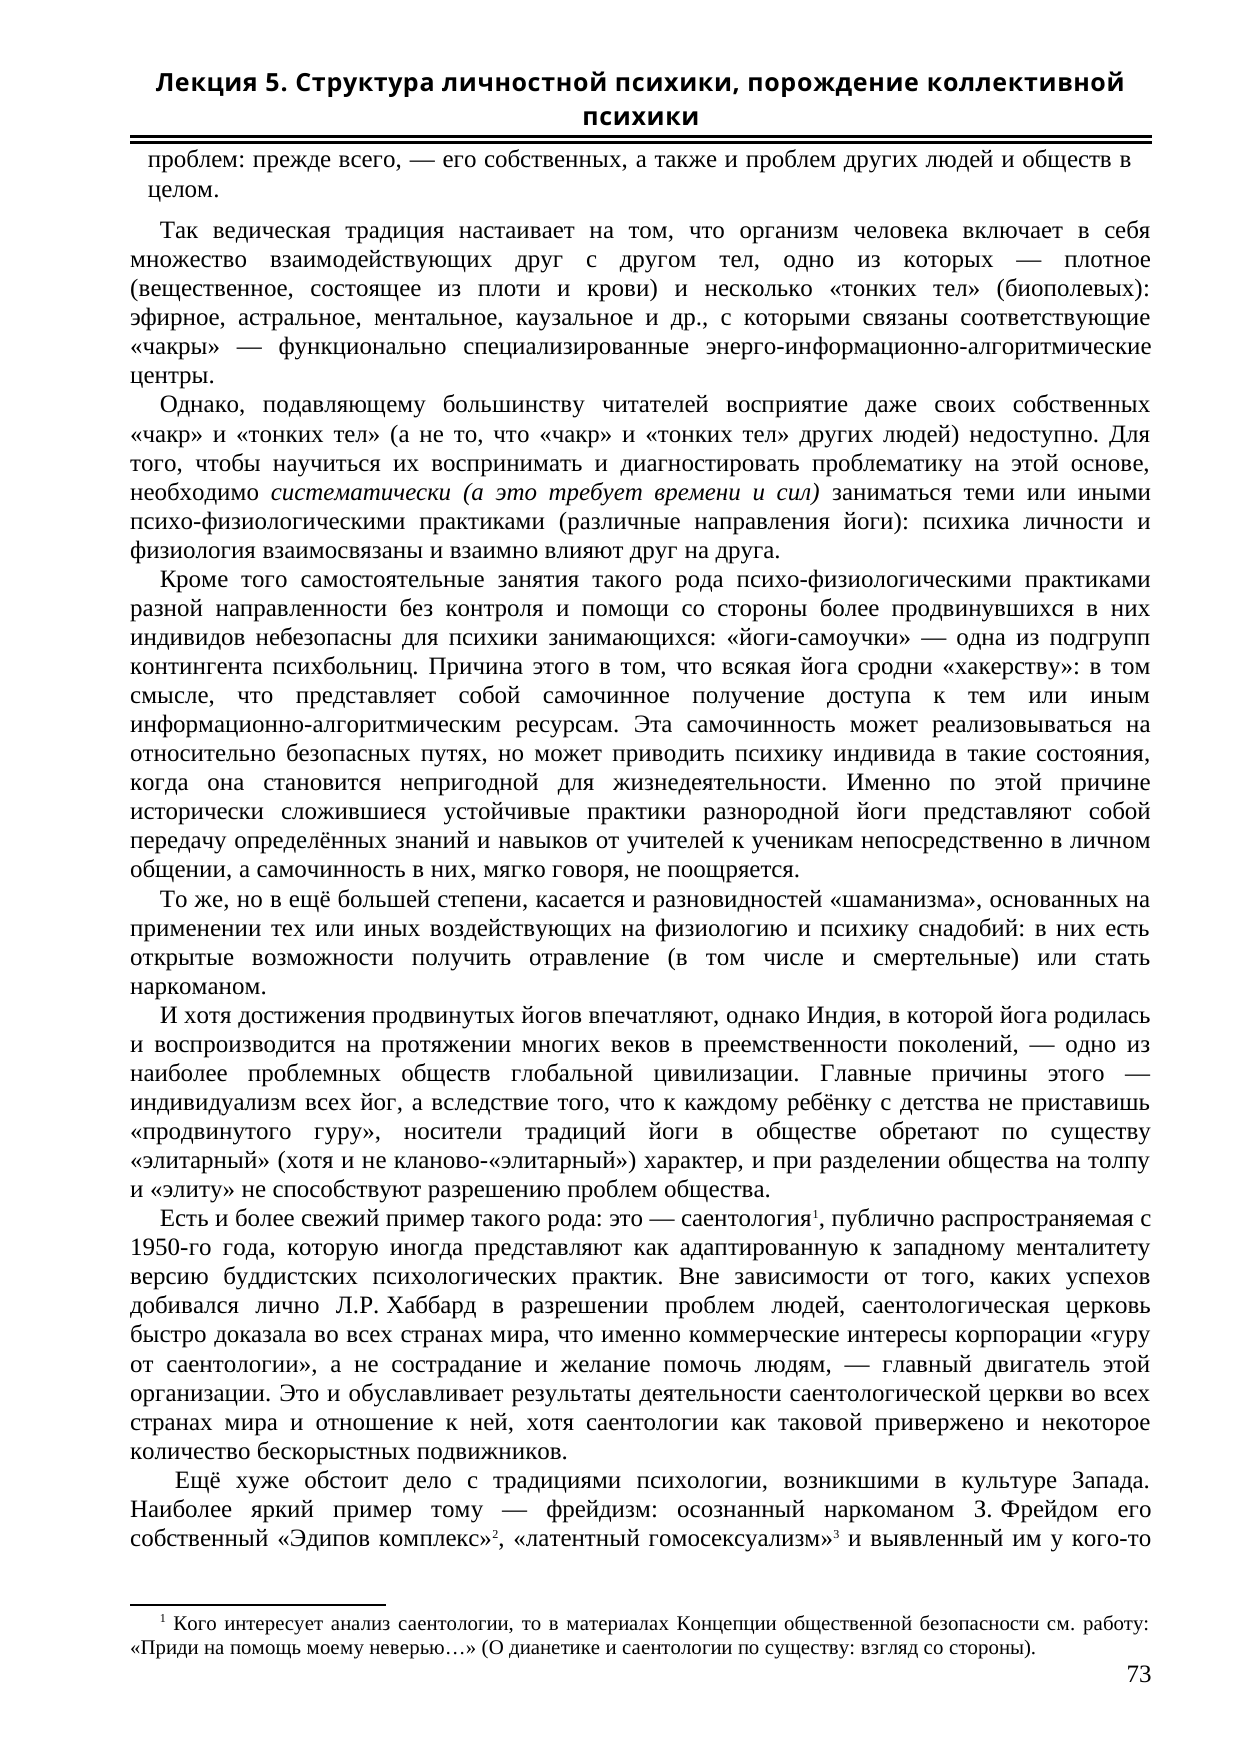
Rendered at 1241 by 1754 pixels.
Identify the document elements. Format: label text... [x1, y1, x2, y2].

text проблем: прежде всего, — его собственных, а также и проблем других людей и обществ в целом. [148, 144, 1134, 202]
text Есть и более свежий пример такого рода: это — саентология, публично распространяемая с 1950‑го года, которую иногда представляют как адаптированную к западному менталитету версию буддистских психологических практик. Вне зависимости от того, каких успехов добивался лично Л.Р. Хаббард в разрешении проблем людей, саентологическая церковь быстро доказала во всех странах мира, что именно коммерческие интересы корпорации «гуру от саентологии», а не сострадание и желание помочь людям, — главный двигатель этой организации. Это и обуславливает результаты деятельности саентологической церкви во всех странах мира и отношение к ней, хотя саентологии как таковой привержено и некоторое количество бескорыстных подвижников. [130, 1203, 1152, 1465]
text Однако, подавляющему большинству читателей восприятие даже своих собственных «чакр» и «тонких тел» (а не то, что «чакр» и «тонких тел» других людей) недоступно. Для того, чтобы научиться их воспринимать и диагностировать проблематику на этой основе, необходимо систематически (а это требует времени и сил) заниматься теми или иными психо-физи­о­ло­ги­чес­ки­ми практиками (различные направления йоги): психика личности и физиология взаимосвязаны и взаимно влияют друг на друга. [130, 389, 1152, 564]
text То же, но в ещё большей степени, касается и разновидностей «шаманизма», основанных на применении тех или иных воздействующих на физиологию и психику снадобий: в них есть от­крытые возможности получить отравление (в том числе и смертельные) или стать наркоманом. [130, 883, 1152, 1000]
text Кроме того самостоятельные занятия такого рода психо-физиологическими практиками разной направленности без контроля и помощи со стороны более продвинувшихся в них индивидов небезопасны для психики занимающихся: «йоги-самоучки» — одна из подгрупп контингента психбольниц. Причина этого в том, что всякая йога сродни «хакерству»: в том смысле, что представляет собой самочинное получение доступа к тем или иным информационно-алгоритмическим ресурсам. Эта самочинность может реализовываться на относительно безопасных путях, но может приводить психику индивида в такие состояния, когда она становится непригодной для жизнедеятельности. Именно по этой причине исторически сложившиеся устойчивые практики разнородной йоги представляют собой передачу определённых знаний и навыков от учителей к ученикам непосредственно в личном общении, а самочинность в них, мягко говоря, не поощряется. [130, 564, 1152, 883]
text Ещё хуже обстоит дело с традициями психологии, возникшими в культуре Запада. Наиболее яркий пример тому — фрейдизм: осознанный наркоманом З. Фрейдом его собственный «Эдипов комплекс», «латентный гомосексуализм» и выявленный им у кого-то [130, 1465, 1152, 1552]
text Так ведическая традиция настаивает на том, что организм человека включает в себя множество взаимодействующих друг с другом тел, одно из которых — плотное (вещественное, состоящее из плоти и крови) и несколько «тонких тел» (биополевых): эфирное, астральное, ментальное, каузальное и др., с которыми связаны соответствующие «чакры» — функционально специализированные энерго-ин­фор­ма­ционно-алгоритмические центры. [130, 215, 1152, 389]
text И хотя достижения продвинутых йогов впечатляют, однако Индия, в которой йога родилась и воспроизводится на протяжении многих веков в преемственности поколений, — одно из наиболее проблемных обществ глобальной цивилизации. Главные причины этого — индивидуализм всех йог, а вследствие того, что к каждому ребёнку с детства не приставишь «продвинутого гуру», носители традиций йоги в обществе обретают по существу «элитарный» (хотя и не кланово-«элитарный») характер, и при разделении общества на толпу и «элиту» не способствуют разрешению проблем общества. [130, 1000, 1152, 1203]
text Кого интересует анализ саентологии, то в материалах Концепции общественной безопасности см. работу: «Приди на помощь моему неверью…» (О дианетике и саентологии по существу: взгляд со стороны). [130, 1611, 1152, 1659]
